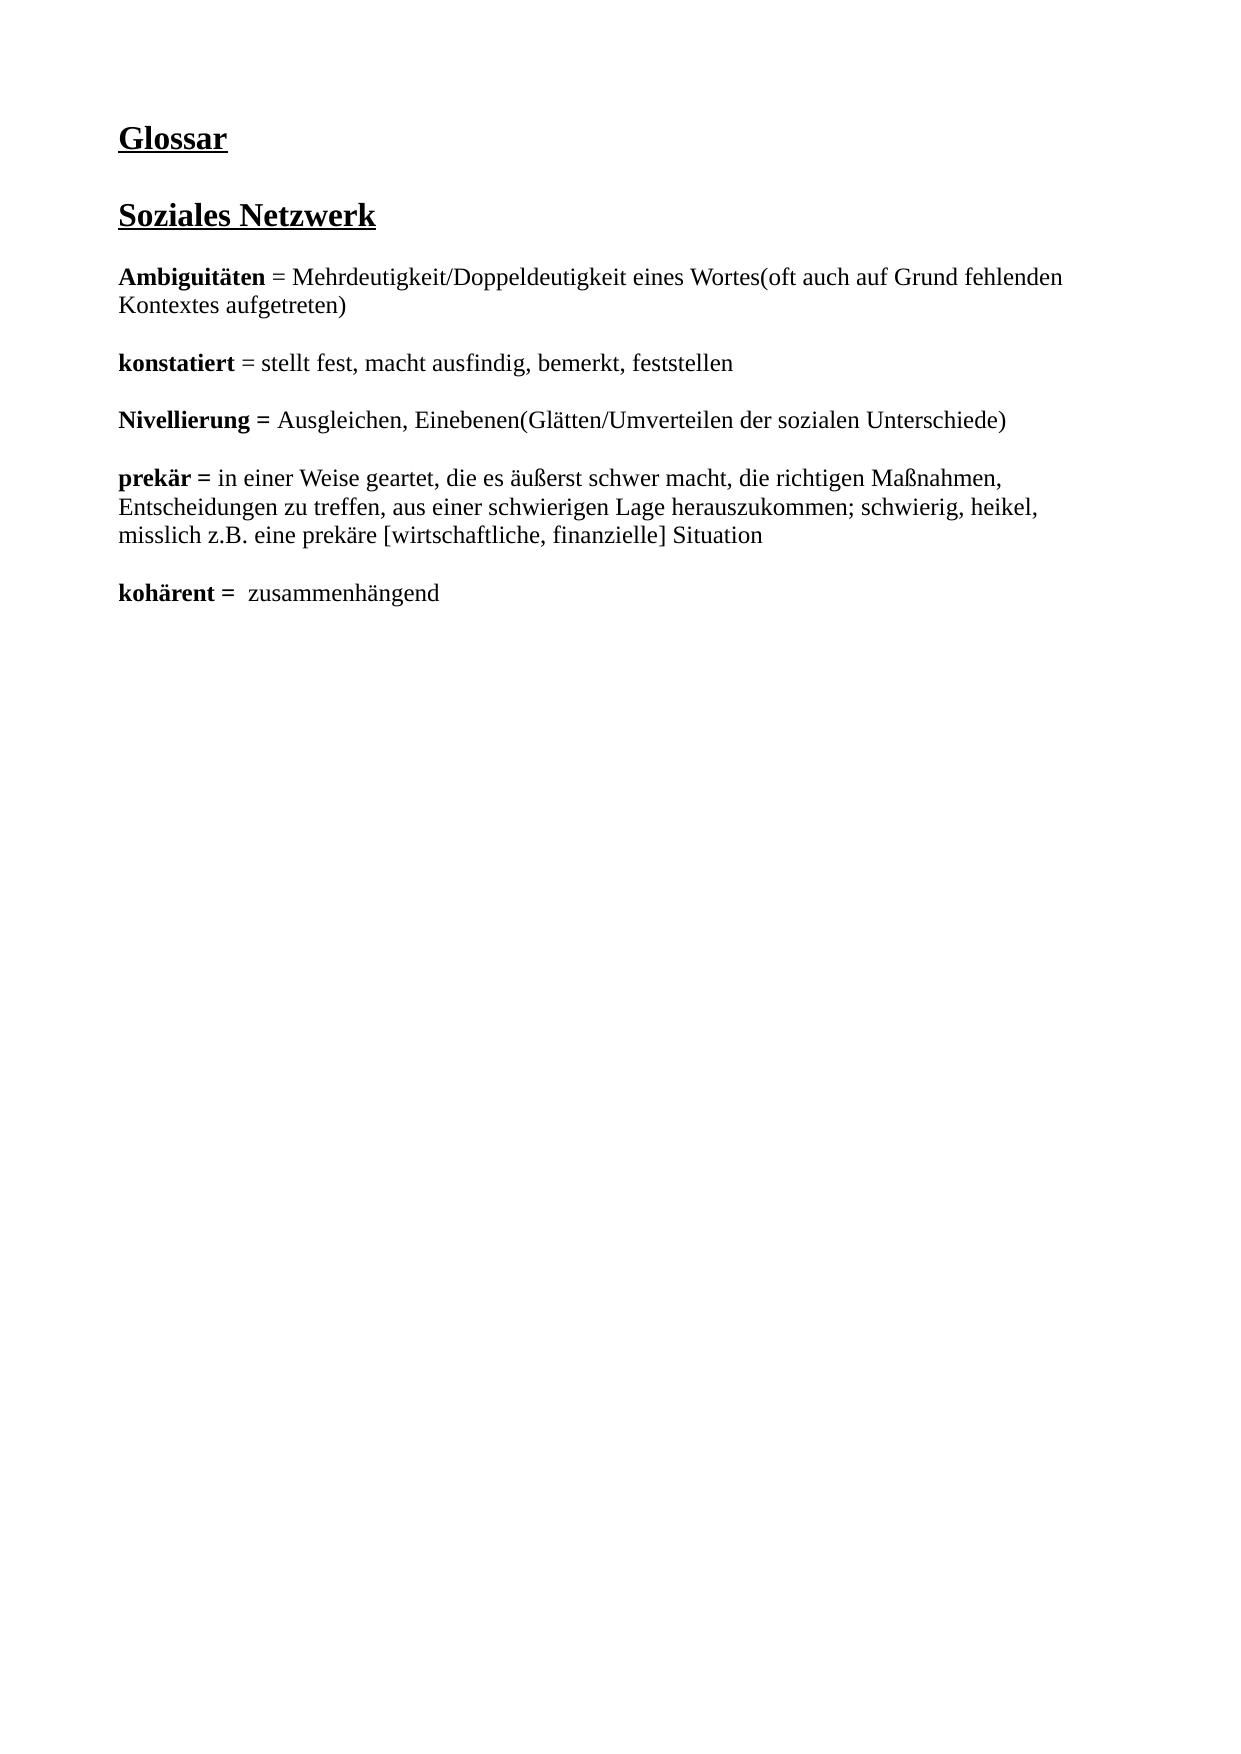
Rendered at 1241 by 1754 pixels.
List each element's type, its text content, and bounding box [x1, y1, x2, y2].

text Glossar [118, 118, 1122, 156]
text kohärent = zusammenhängend [118, 578, 1122, 607]
text prekär = in einer Weise geartet, die es äußerst schwer macht, die richtigen Maßnahmen, Entscheidungen zu treffen, aus einer schwierigen Lage herauszukommen; schwierig, heikel, misslich z.B. eine prekäre [wirtschaftliche, finanzielle] Situation [118, 463, 1122, 549]
text konstatiert = stellt fest, macht ausfindig, bemerkt, feststellen [118, 348, 1122, 377]
text Ambiguitäten = Mehrdeutigkeit/Doppeldeutigkeit eines Wortes(oft auch auf Grund fehlenden Kontextes aufgetreten) [118, 262, 1122, 319]
text Soziales Netzwerk [118, 195, 1122, 233]
text Nivellierung = Ausgleichen, Einebenen(Glätten/Umverteilen der sozialen Unterschiede) [118, 406, 1122, 434]
